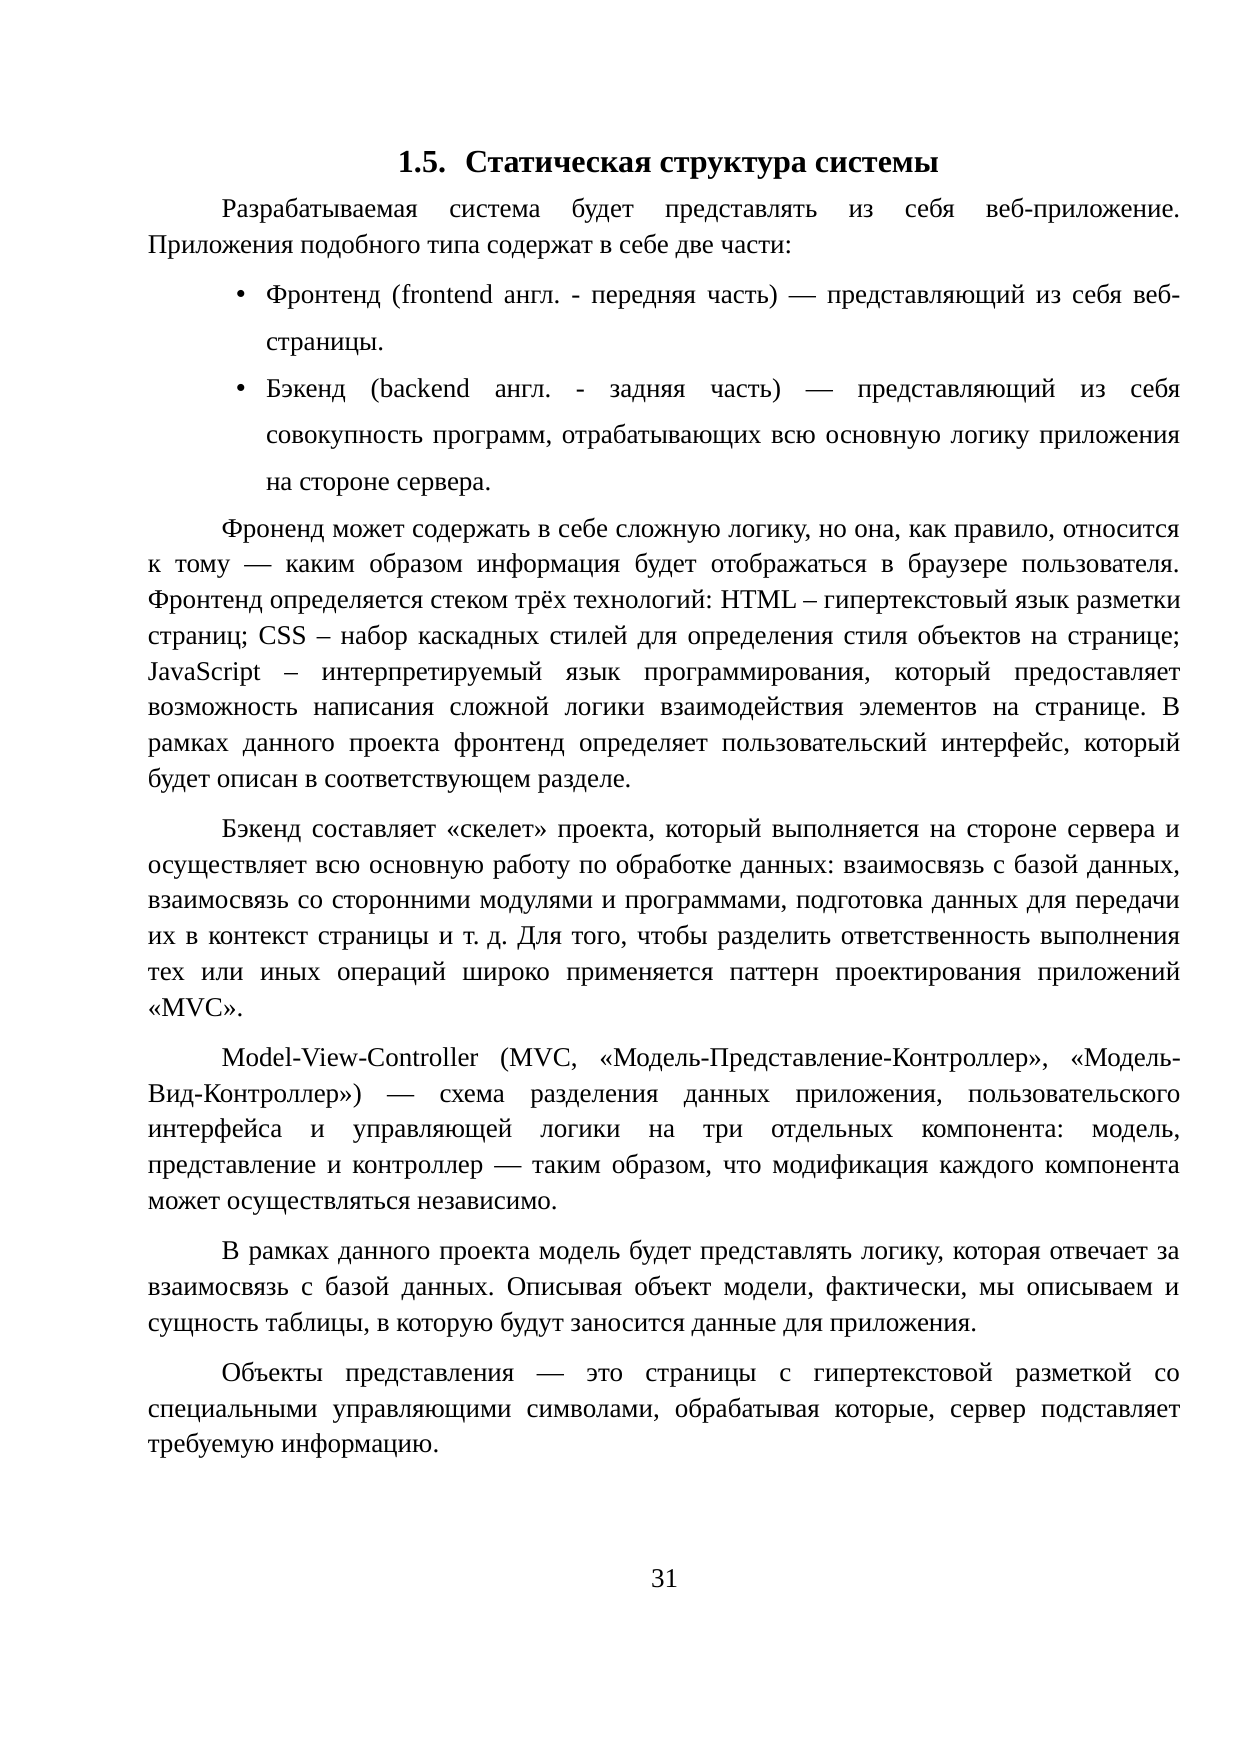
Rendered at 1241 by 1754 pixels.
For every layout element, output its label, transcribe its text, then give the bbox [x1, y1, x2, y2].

subtitle Статическая структура системы [148, 143, 1181, 180]
text Фроненд может содержать в себе сложную логику, но она, как правило, относится к тому — каким образом информация будет отображаться в браузере пользователя. Фронтенд определяется стеком трёх технологий: HTML – гипертекстовый язык разметки страниц; CSS – набор каскадных стилей для определения стиля объектов на странице; JavaScript – интерпретируемый язык программирования, который предоставляет возможность написания сложной логики взаимодействия элементов на странице. В рамках данного проекта фронтенд определяет пользовательский интерфейс, который будет описан в соответствующем разделе. [148, 512, 1181, 793]
list Бэкенд (backend англ. - задняя часть) — представляющий из себя совокупность программ, отрабатывающих всю основную логику приложения на стороне сервера. [236, 372, 1181, 496]
text Разрабатываемая система будет представлять из себя веб-приложение. Приложения подобного типа содержат в себе две части: [148, 192, 1181, 259]
list Фронтенд (frontend англ. - передняя часть) — представляющий из себя веб-страницы. [236, 278, 1181, 356]
text Объекты представления — это страницы с гипертекстовой разметкой со специальными управляющими символами, обрабатывая которые, сервер подставляет требуемую информацию. [148, 1356, 1181, 1459]
text Model-View-Controller (MVC, «Модель-Представление-Контроллер», «Модель-Вид-Контроллер») — схема разделения данных приложения, пользовательского интерфейса и управляющей логики на три отдельных компонента: модель, представление и контроллер — таким образом, что модификация каждого компонента может осуществляться независимо. [148, 1041, 1181, 1215]
text В рамках данного проекта модель будет представлять логику, которая отвечает за взаимосвязь с базой данных. Описывая объект модели, фактически, мы описываем и сущность таблицы, в которую будут заносится данные для приложения. [148, 1234, 1181, 1337]
text Бэкенд составляет «скелет» проекта, который выполняется на стороне сервера и осуществляет всю основную работу по обработке данных: взаимосвязь с базой данных, взаимосвязь со сторонними модулями и программами, подготовка данных для передачи их в контекст страницы и т. д. Для того, чтобы разделить ответственность выполнения тех или иных операций широко применяется паттерн проектирования приложений «MVC». [148, 812, 1181, 1022]
